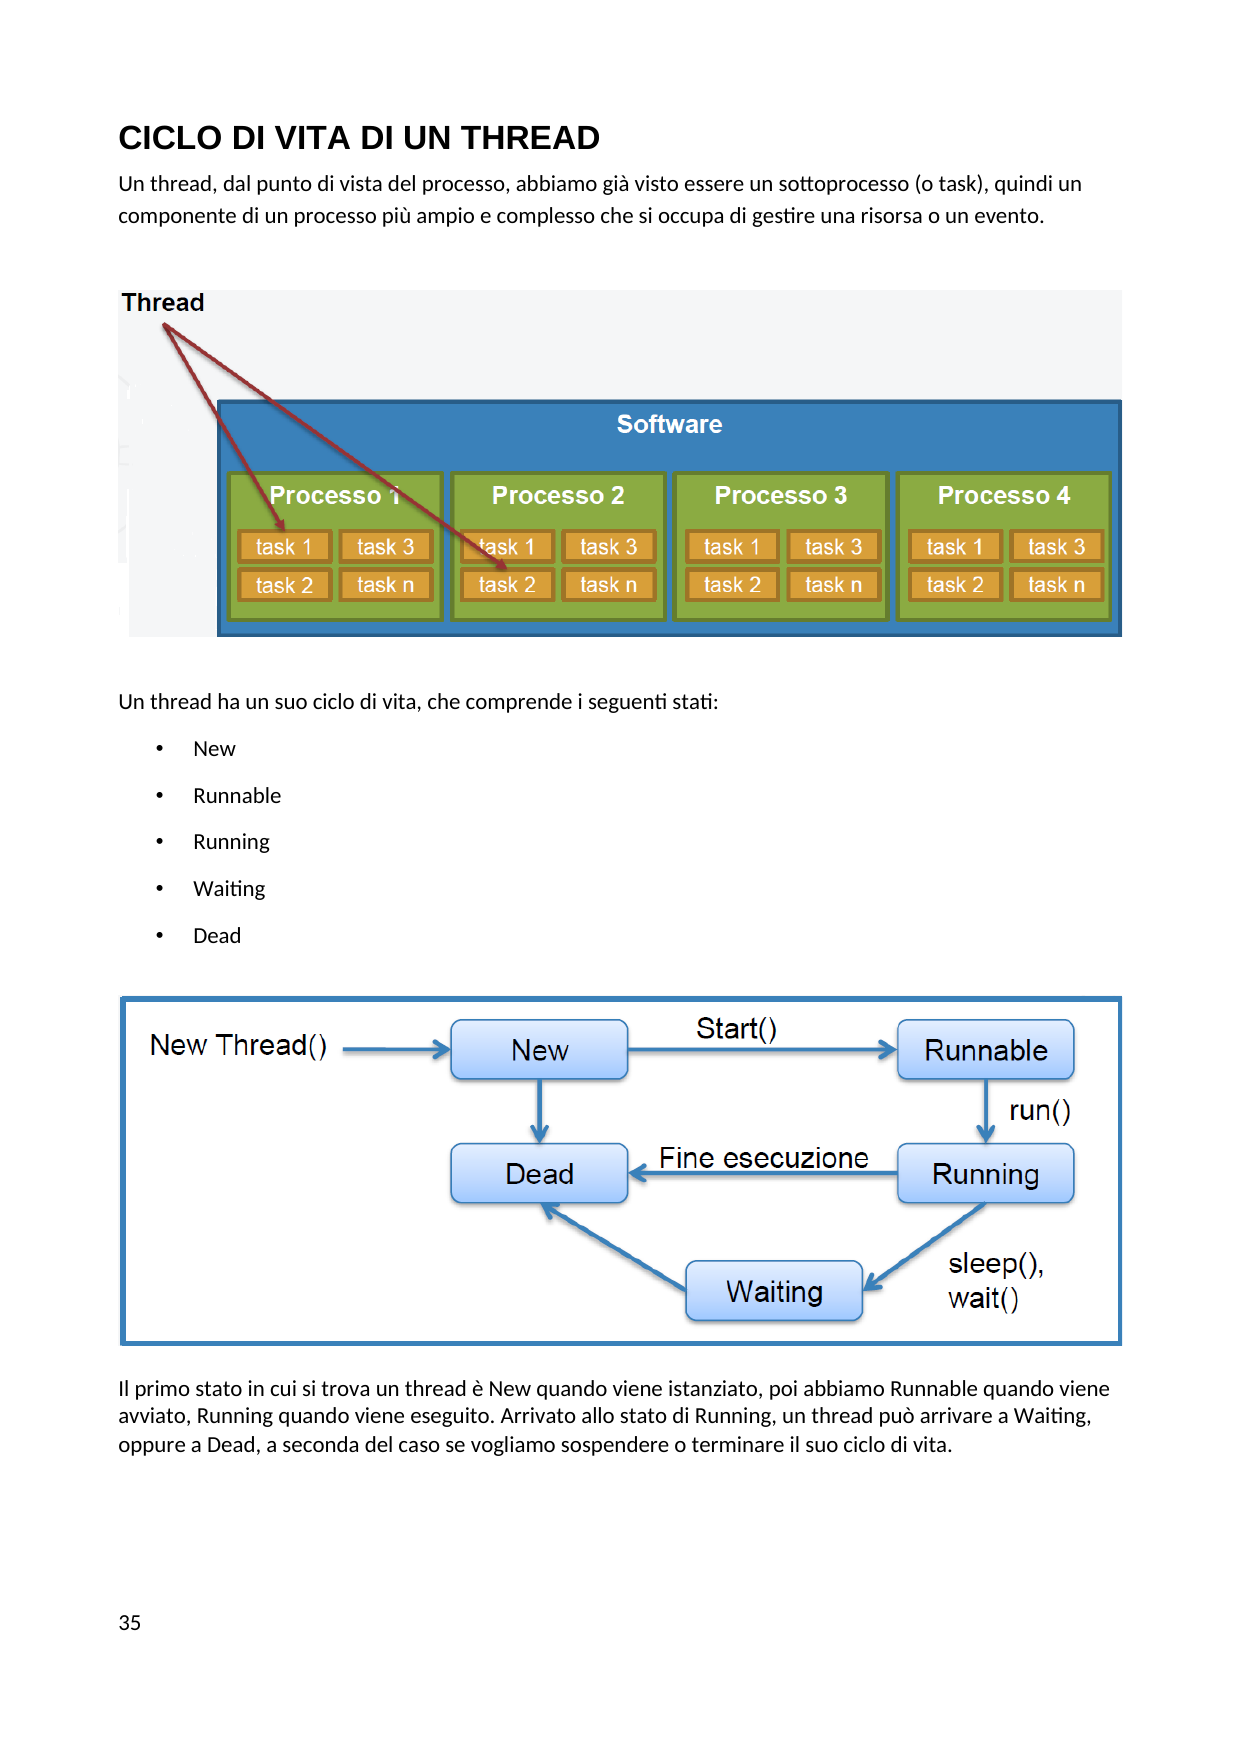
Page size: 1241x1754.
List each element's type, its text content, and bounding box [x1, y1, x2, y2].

text Un thread, dal punto di vista del processo, abbiamo già visto essere un sottoprocesso (o task), quindi un componente di un processo più ampio e complesso che si occupa di gestire una risorsa o un evento. [118, 169, 1122, 229]
list Waiting [156, 874, 1122, 902]
picture [118, 995, 1123, 1346]
picture [118, 290, 1123, 637]
subtitle CICLO DI VITA DI UN THREAD [118, 118, 1122, 157]
text Il primo stato in cui si trova un thread è New quando viene istanziato, poi abbiamo Runnable quando viene avviato, Running quando viene eseguito. Arrivato allo stato di Running, un thread può arrivare a Waiting, oppure a Dead, a seconda del caso se vogliamo sospendere o terminare il suo ciclo di vita. [118, 1374, 1122, 1458]
list Dead [156, 921, 1122, 949]
text Un thread ha un suo ciclo di vita, che comprende i seguenti stati: [118, 687, 1122, 715]
list Running [156, 827, 1122, 856]
list New [156, 734, 1122, 762]
list Runnable [156, 781, 1122, 809]
